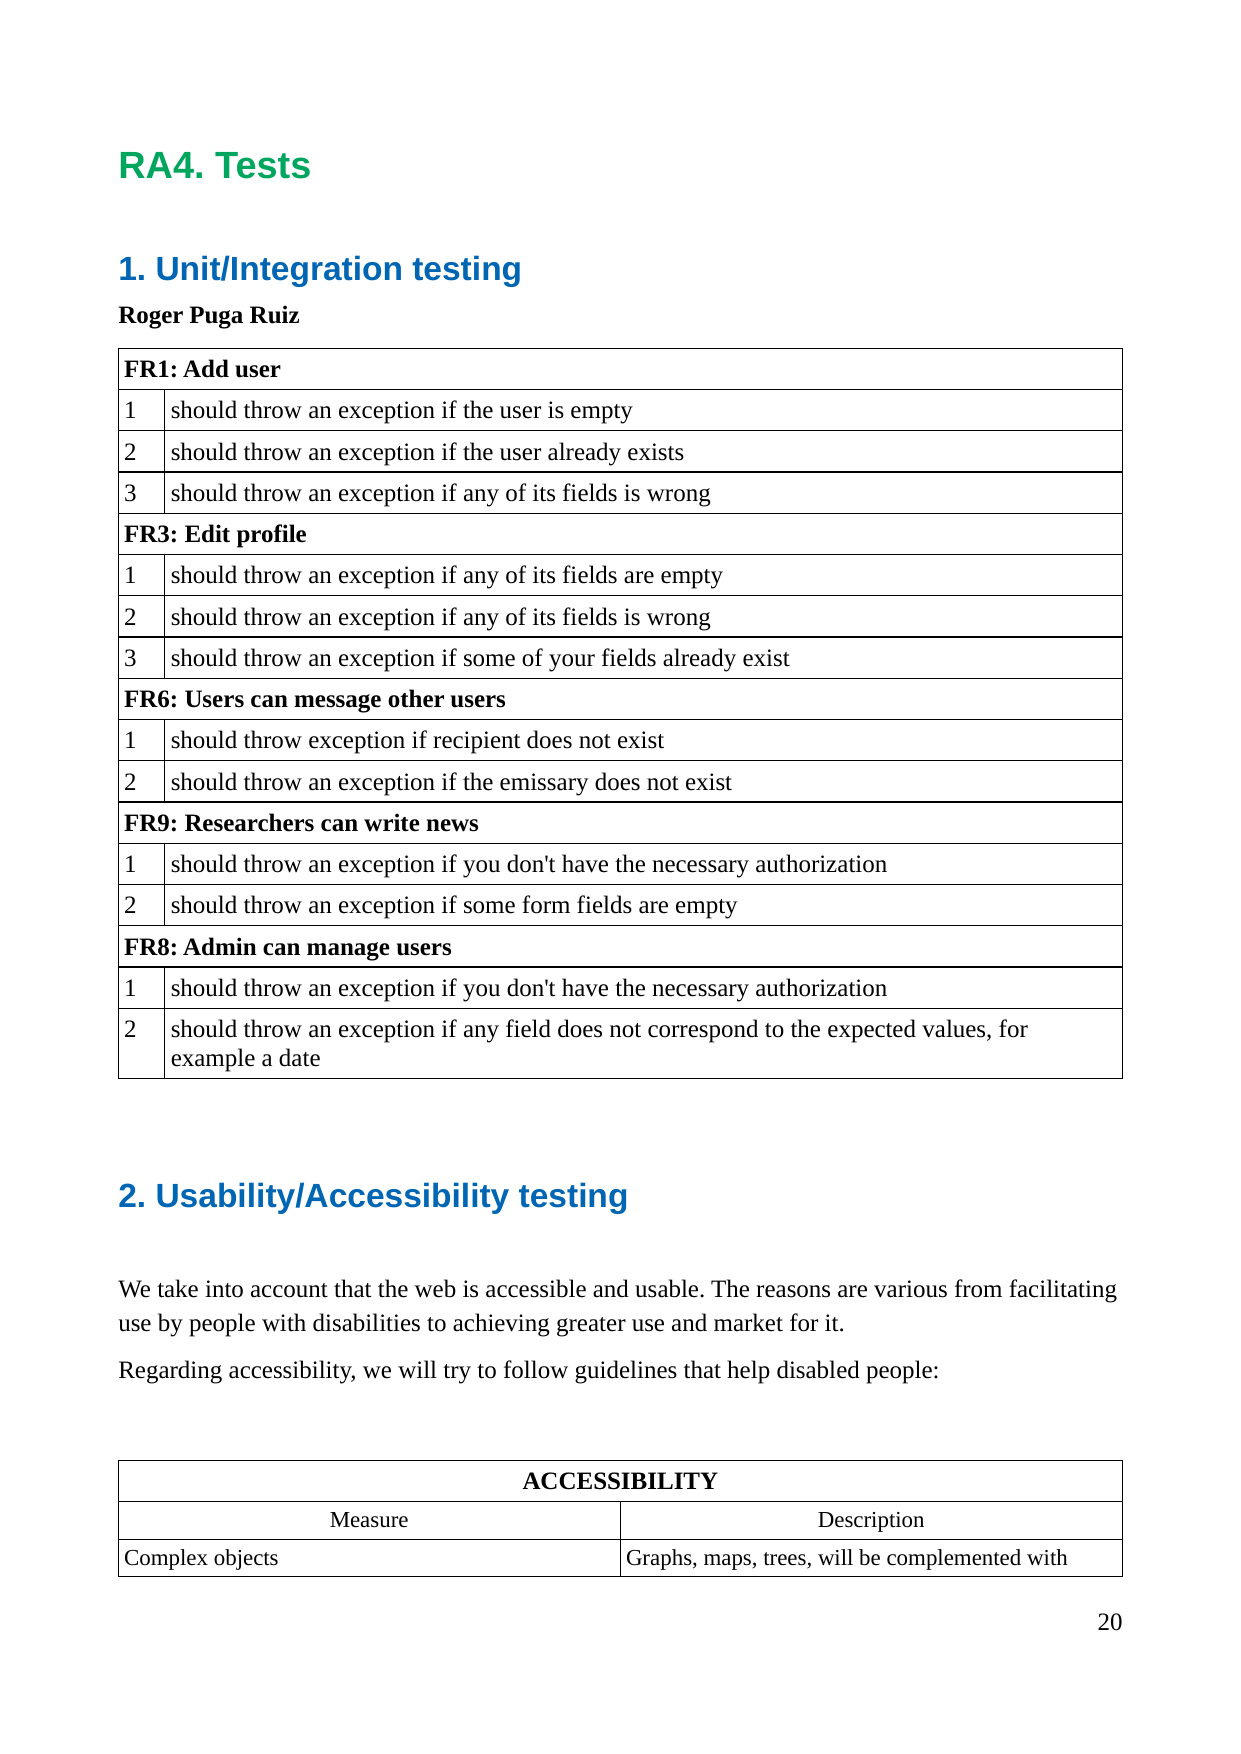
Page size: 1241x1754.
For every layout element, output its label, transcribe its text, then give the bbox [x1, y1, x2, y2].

table_cell 3 [119, 638, 164, 678]
table_cell should throw an exception if any of its fields is wrong [165, 596, 1122, 636]
table_cell 2 [119, 596, 164, 636]
table_cell 3 [119, 473, 164, 513]
table_cell should throw an exception if you don't have the necessary authorization [165, 968, 1122, 1008]
table_cell should throw an exception if the emissary does not exist [165, 761, 1122, 801]
table_cell 1 [119, 844, 164, 884]
table_cell FR6: Users can message other users [119, 679, 1122, 719]
subtitle 2. Usability/Accessibility testing [118, 1176, 1122, 1214]
table_cell 1 [119, 555, 164, 595]
table_cell 2 [119, 761, 164, 801]
table_cell 2 [119, 885, 164, 925]
table_cell FR8: Admin can manage users [119, 926, 1122, 966]
table_cell should throw an exception if any of its fields are empty [165, 555, 1122, 595]
text We take into account that the web is accessible and usable. The reasons are various from facilitating use by people with disabilities to achieving greater use and market for it. [118, 1274, 1122, 1336]
table_cell should throw an exception if some of your fields already exist [165, 638, 1122, 678]
subtitle RA4. Tests [118, 143, 1122, 187]
table_cell should throw exception if recipient does not exist [165, 720, 1122, 760]
table_cell 2 [119, 431, 164, 471]
table_cell should throw an exception if any field does not correspond to the expected values, for example a date [165, 1009, 1122, 1078]
table_cell Description [621, 1502, 1122, 1538]
table_cell Graphs, maps, trees, will be complemented with [621, 1540, 1122, 1576]
table_cell should throw an exception if any of its fields is wrong [165, 473, 1122, 513]
table_cell Complex objects [119, 1540, 620, 1576]
text Regarding accessibility, we will try to follow guidelines that help disabled people: [118, 1355, 1122, 1384]
table_cell should throw an exception if the user already exists [165, 431, 1122, 471]
table_cell 1 [119, 720, 164, 760]
table_cell should throw an exception if the user is empty [165, 390, 1122, 430]
table_cell should throw an exception if you don't have the necessary authorization [165, 844, 1122, 884]
table_header FR1: Add user [119, 349, 1122, 389]
text Roger Puga Ruiz [118, 300, 1122, 329]
table_cell FR3: Edit profile [119, 514, 1122, 554]
table_header ACCESSIBILITY [119, 1461, 1122, 1501]
table_cell Measure [119, 1502, 620, 1538]
table_cell should throw an exception if some form fields are empty [165, 885, 1122, 925]
subtitle 1. Unit/Integration testing [118, 249, 1122, 287]
table_cell 2 [119, 1009, 164, 1078]
table_cell 1 [119, 968, 164, 1008]
table_cell 1 [119, 390, 164, 430]
table_cell FR9: Researchers can write news [119, 803, 1122, 843]
